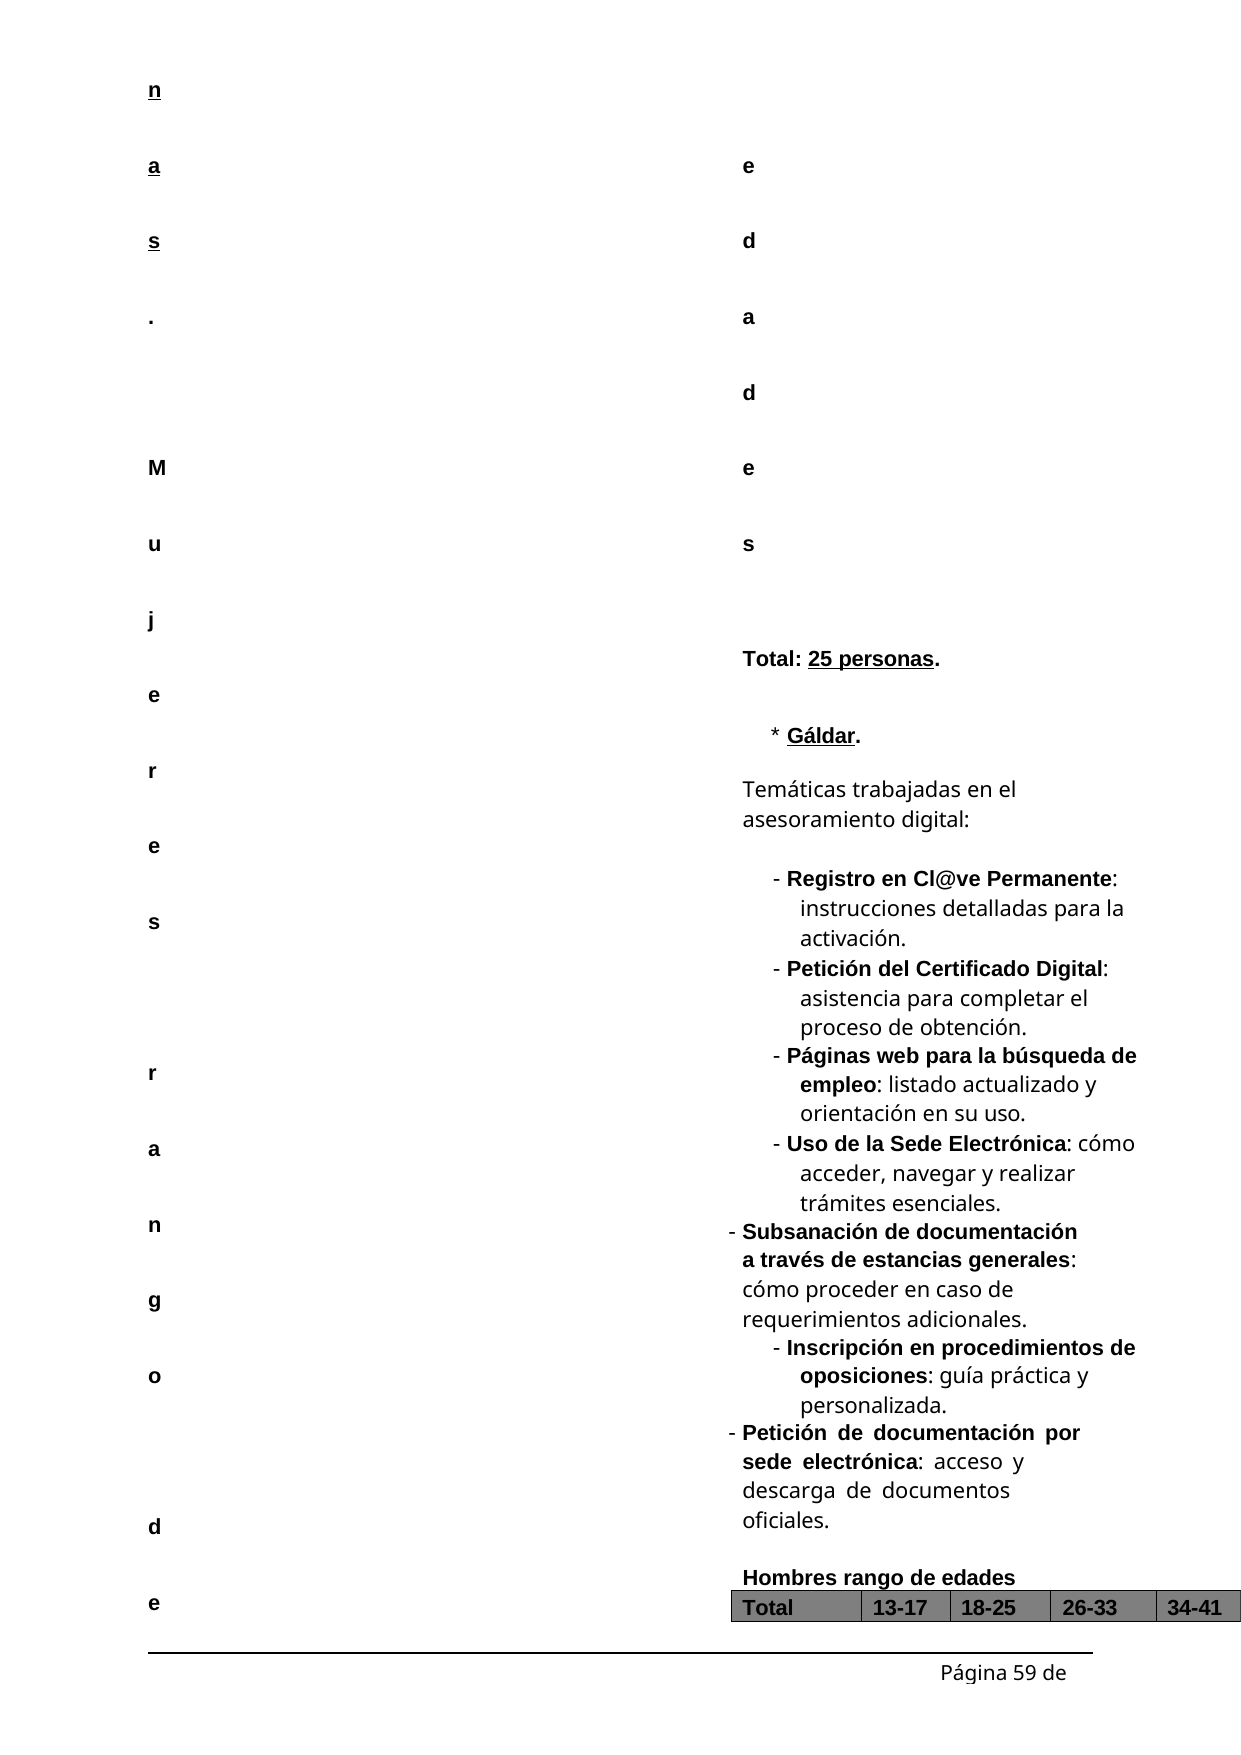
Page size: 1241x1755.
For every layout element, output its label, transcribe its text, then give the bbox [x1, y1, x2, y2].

table_header 13-17 [862, 1591, 950, 1621]
list Subsanación de documentación a través de estancias generales: cómo proceder en caso de requerimientos adicionales. [728, 1218, 1093, 1333]
table_header 18-25 [951, 1591, 1050, 1621]
table_header 34-41 [1157, 1591, 1240, 1621]
list Uso de la Sede Electrónica: cómo acceder, navegar y realizar trámites esenciales. [773, 1128, 1152, 1217]
table_header 26-33 [1051, 1591, 1156, 1621]
text Temáticas trabajadas en el asesoramiento digital: [742, 774, 1152, 833]
list Petición del Certificado Digital: asistencia para completar el proceso de obtención. [773, 953, 1152, 1042]
text Total: 25 personas. [742, 646, 1152, 672]
list Gáldar. [771, 722, 1152, 748]
list Páginas web para la búsqueda de empleo: listado actualizado y orientación en su uso. [773, 1042, 1152, 1128]
list Petición de documentación por sede electrónica: acceso y descarga de documentos oficiales. [728, 1419, 1093, 1535]
text Hombres rango de edades [742, 1565, 1152, 1590]
list Registro en Cl@ve Permanente: instrucciones detalladas para la activación. [773, 863, 1152, 953]
table_header Total [732, 1591, 861, 1621]
list Inscripción en procedimientos de oposiciones: guía práctica y personalizada. [773, 1333, 1152, 1419]
